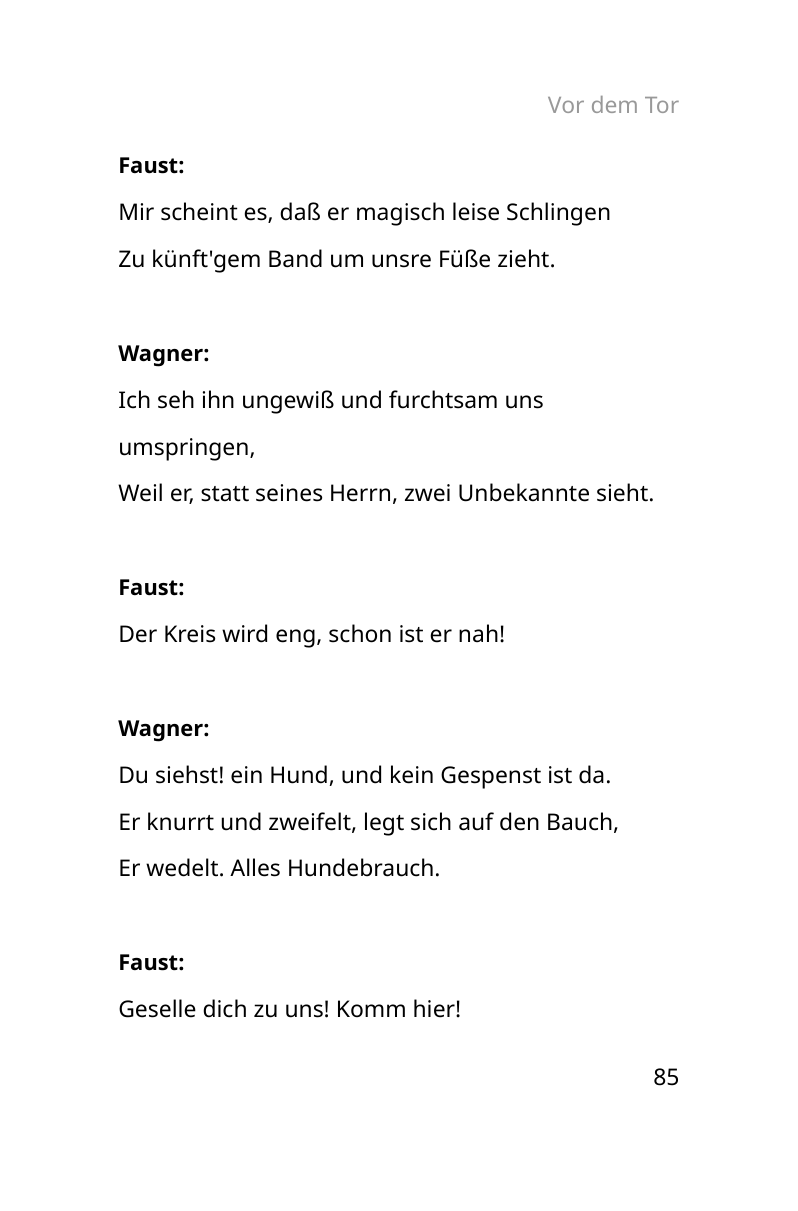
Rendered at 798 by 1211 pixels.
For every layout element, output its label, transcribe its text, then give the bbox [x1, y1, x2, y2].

text Faust: Der Kreis wird eng, schon ist er nah! [118, 542, 679, 649]
text Wagner: Du siehst! ein Hund, und kein Gespenst ist da. Er knurrt und zweifelt, legt sich auf den Bauch, Er wedelt. Alles Hundebrauch. [118, 683, 679, 884]
text Wagner: Ich seh ihn ungewiß und furchtsam uns umspringen, Weil er, statt seines Herrn, zwei Unbekannte sieht. [118, 308, 679, 509]
text Faust: Mir scheint es, daß er magisch leise Schlingen Zu künft'gem Band um unsre Füße zieht. [118, 149, 679, 274]
text Faust: Geselle dich zu uns! Komm hier! [118, 917, 679, 1024]
